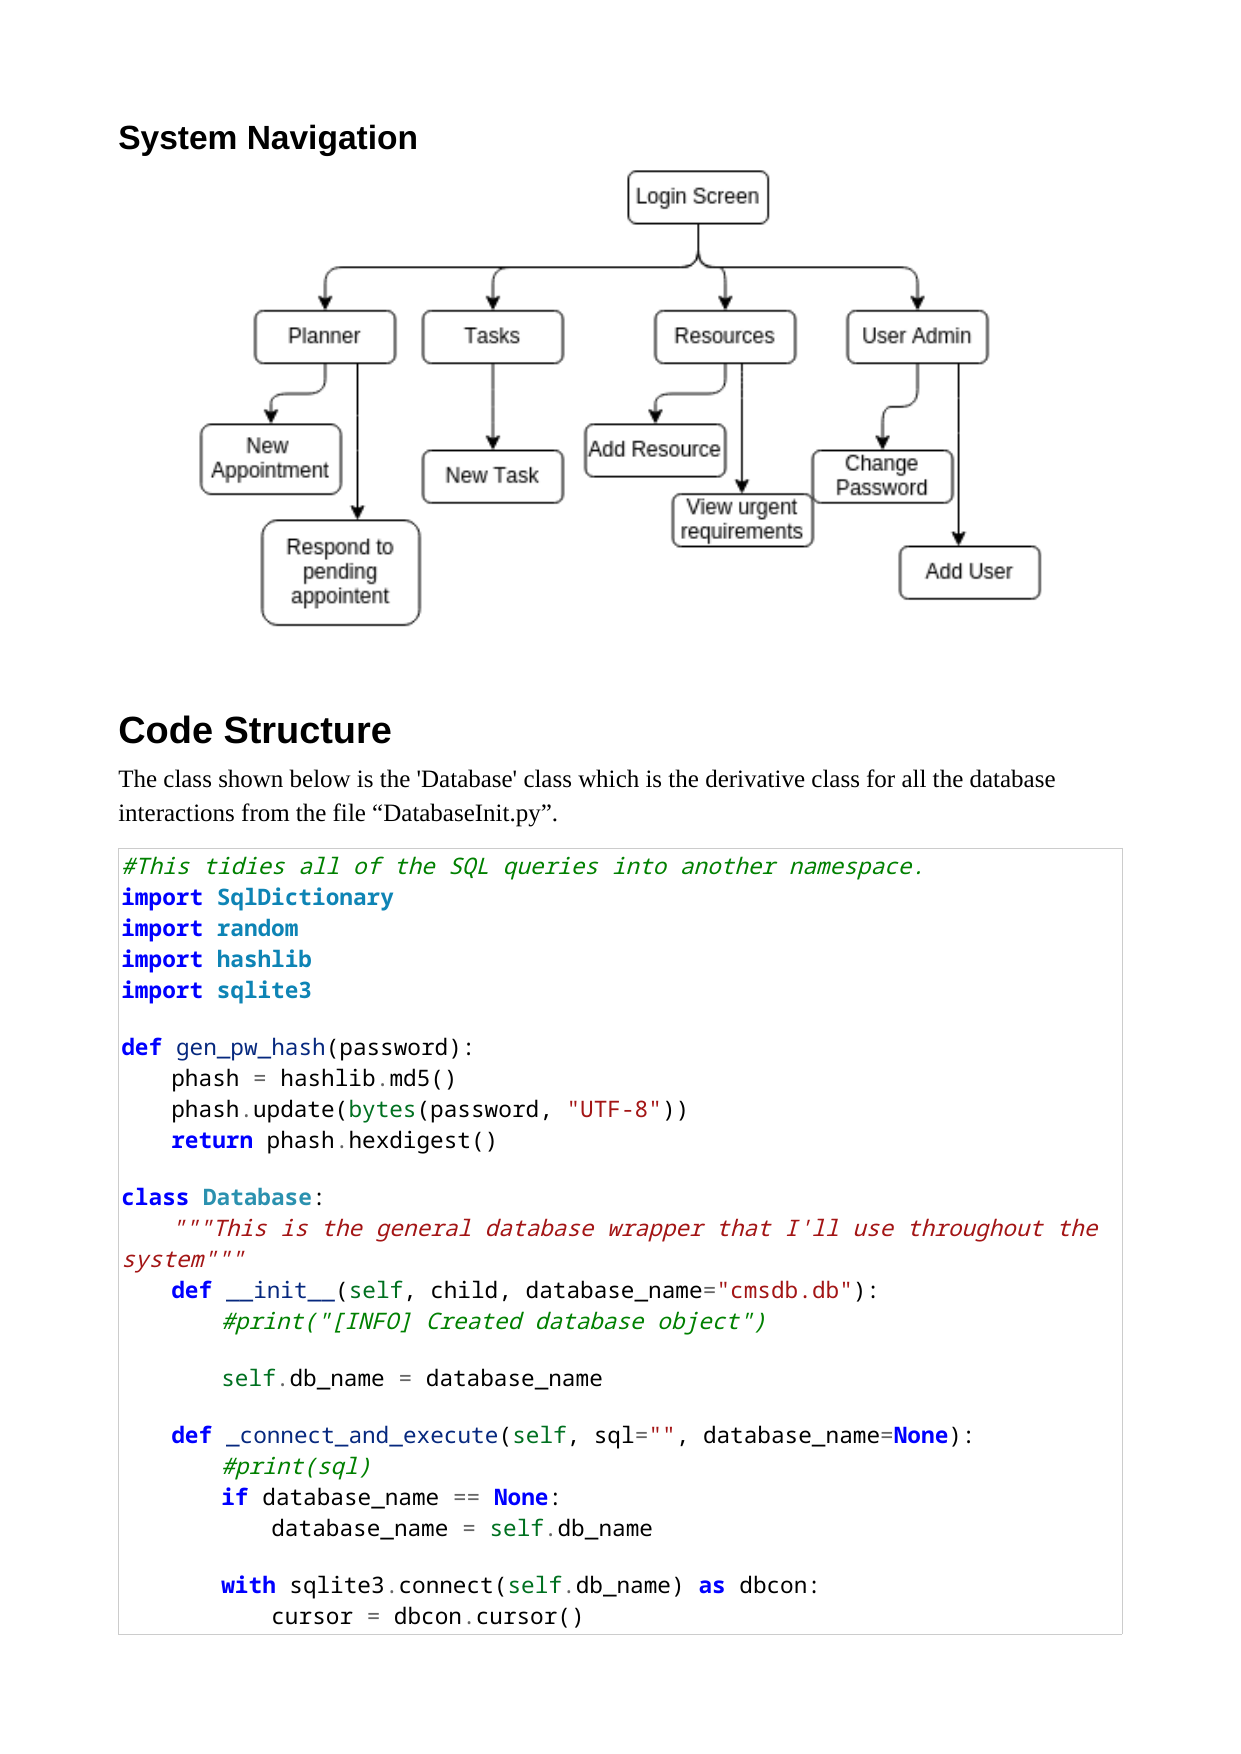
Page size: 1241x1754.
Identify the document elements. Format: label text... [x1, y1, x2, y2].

subtitle Code Structure [118, 708, 1122, 751]
text phash.update(bytes(password, "UTF-8")) [119, 1090, 1122, 1121]
text import hashlib [119, 940, 1122, 971]
text #This tidies all of the SQL queries into another namespace. [119, 849, 1122, 878]
text if database_name == None: [119, 1478, 1122, 1509]
text return phash.hexdigest() [119, 1121, 1122, 1155]
text cursor = dbcon.cursor() [119, 1597, 1122, 1634]
text #print("[INFO] Created database object") [119, 1302, 1122, 1336]
subtitle System Navigation [118, 118, 1122, 157]
text def __init__(self, child, database_name="cmsdb.db"): [119, 1271, 1122, 1302]
text with sqlite3.connect(self.db_name) as dbcon: [119, 1566, 1122, 1597]
text def _connect_and_execute(self, sql="", database_name=None): [119, 1416, 1122, 1447]
text class Database: [119, 1178, 1122, 1209]
text def gen_pw_hash(password): [119, 1028, 1122, 1059]
text self.db_name = database_name [119, 1359, 1122, 1393]
text #print(sql) [119, 1447, 1122, 1478]
text database_name = self.db_name [119, 1509, 1122, 1543]
text phash = hashlib.md5() [119, 1059, 1122, 1090]
text import SqlDictionary [119, 878, 1122, 909]
text """This is the general database wrapper that I'll use throughout the system""" [119, 1209, 1122, 1271]
text import random [119, 909, 1122, 940]
text The class shown below is the 'Database' class which is the derivative class for all the database interactions from the file “DatabaseInit.py”. [118, 764, 1122, 827]
text import sqlite3 [119, 971, 1122, 1005]
